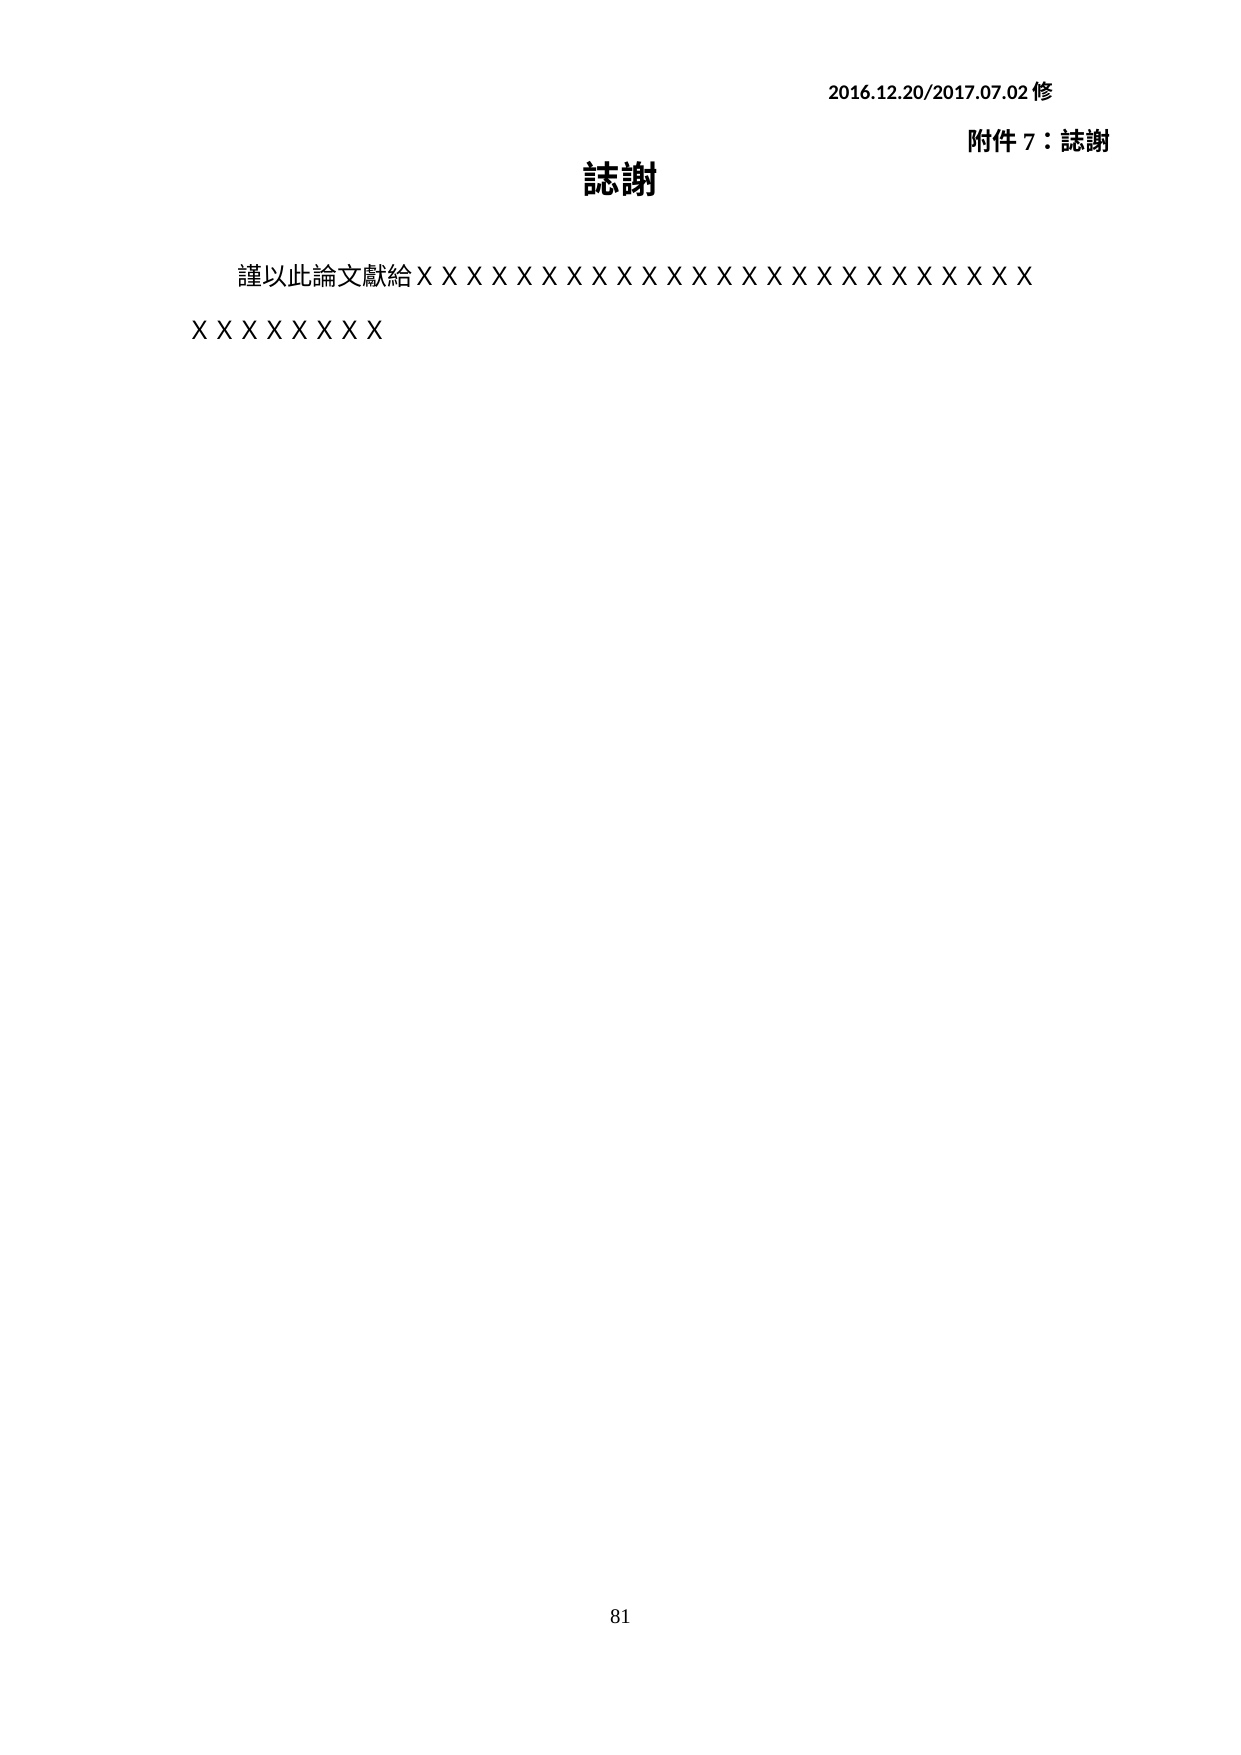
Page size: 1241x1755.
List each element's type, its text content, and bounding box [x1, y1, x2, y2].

text 誌謝 [187, 114, 1137, 204]
text 謹以此論文獻給ＸＸＸＸＸＸＸＸＸＸＸＸＸＸＸＸＸＸＸＸＸＸＸＸＸＸＸＸＸＸＸＸＸ [187, 256, 1053, 347]
text 附件7：誌謝 [968, 121, 1122, 157]
